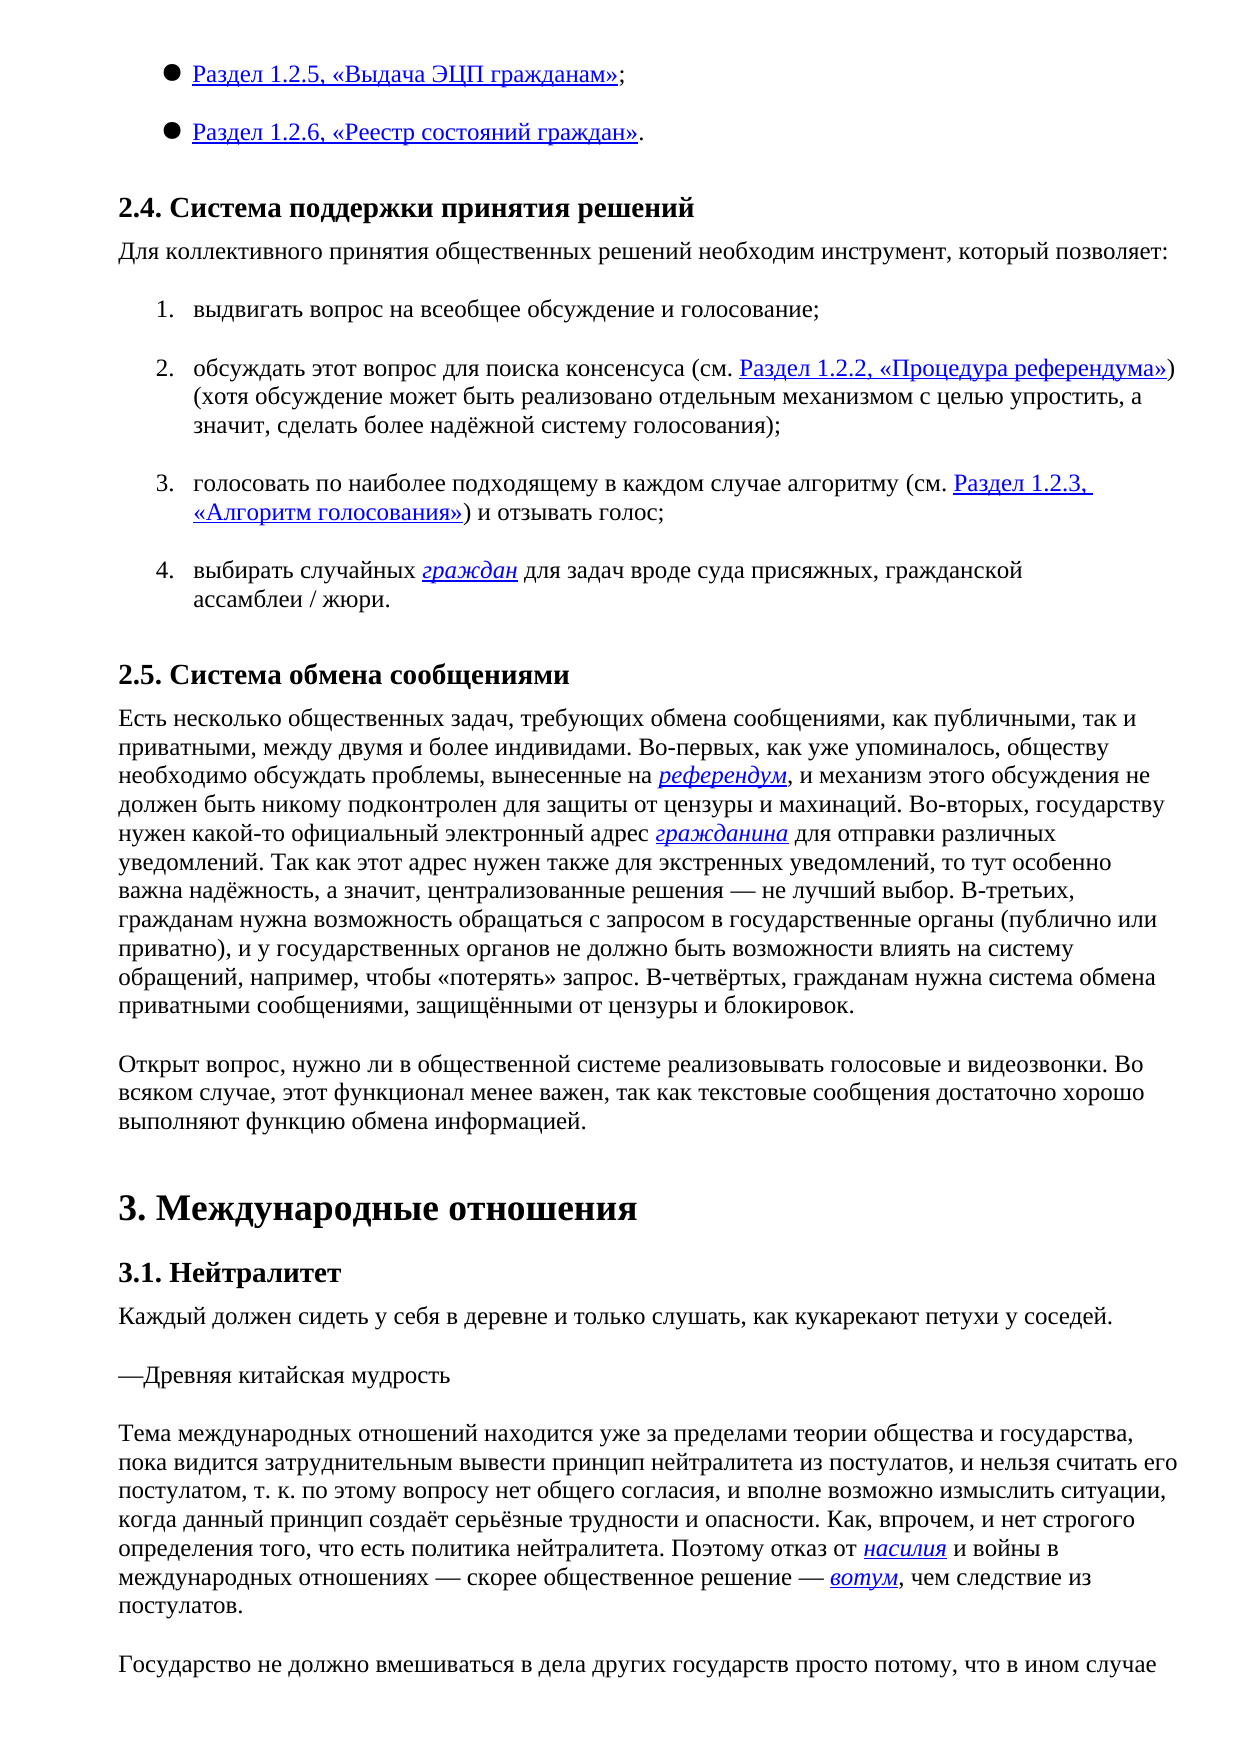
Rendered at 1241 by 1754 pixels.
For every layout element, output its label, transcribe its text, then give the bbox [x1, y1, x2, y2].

text Тема международных отношений находится уже за пределами теории общества и государства, пока видится затруднительным вывести принцип нейтралитета из постулатов, и нельзя считать его постулатом, т. к. по этому вопросу нет общего согласия, и вполне возможно измыслить ситуации, когда данный принцип создаёт серьёзные трудности и опасности. Как, впрочем, и нет строгого определения того, что есть политика нейтралитета. Поэтому отказ от насилия и войны в международных отношениях — скорее общественное решение — вотум, чем следствие из постулатов. [118, 1418, 1181, 1619]
text —Древняя китайская мудрость [118, 1360, 1181, 1388]
subtitle 2.5. Система обмена сообщениями [118, 657, 1181, 690]
list голосовать по наиболее подходящему в каждом случае алгоритму (см. Раздел 1.2.3, «Алгоритм голосования») и отзывать голос; [156, 468, 1181, 526]
text Для коллективного принятия общественных решений необходим инструмент, который позволяет: [118, 236, 1181, 265]
subtitle 3.1. Нейтралитет [118, 1255, 1181, 1289]
list Раздел 1.2.6, «Реестр состояний граждан». [162, 117, 1181, 146]
subtitle 2.4. Система поддержки принятия решений [118, 190, 1181, 224]
list Раздел 1.2.5, «Выдача ЭЦП гражданам»; [162, 59, 1181, 88]
text Каждый должен сидеть у себя в деревне и только слушать, как кукарекают петухи у соседей. [118, 1301, 1181, 1330]
subtitle 3. Международные отношения [118, 1185, 1181, 1228]
text Есть несколько общественных задач, требующих обмена сообщениями, как публичными, так и приватными, между двумя и более индивидами. Во-первых, как уже упоминалось, обществу необходимо обсуждать проблемы, вынесенные на референдум, и механизм этого обсуждения не должен быть никому подконтролен для защиты от цензуры и махинаций. Во-вторых, государству нужен какой-то официальный электронный адрес гражданина для отправки различных уведомлений. Так как этот адрес нужен также для экстренных уведомлений, то тут особенно важна надёжность, а значит, централизованные решения — не лучший выбор. В-третьих, гражданам нужна возможность обращаться с запросом в государственные органы (публично или приватно), и у государственных органов не должно быть возможности влиять на систему обращений, например, чтобы «потерять» запрос. В-четвёртых, гражданам нужна система обмена приватными сообщениями, защищёнными от цензуры и блокировок. [118, 703, 1181, 1019]
text Государство не должно вмешиваться в дела других государств просто потому, что в ином случае [118, 1649, 1181, 1677]
list выбирать случайных граждан для задач вроде суда присяжных, гражданской ассамблеи / жюри. [156, 555, 1181, 613]
text Открыт вопрос, нужно ли в общественной системе реализовывать голосовые и видеозвонки. Во всяком случае, этот функционал менее важен, так как текстовые сообщения достаточно хорошо выполняют функцию обмена информацией. [118, 1049, 1181, 1135]
list выдвигать вопрос на всеобщее обсуждение и голосование; [156, 294, 1181, 323]
list обсуждать этот вопрос для поиска консенсуса (см. Раздел 1.2.2, «Процедура референдума») (хотя обсуждение может быть реализовано отдельным механизмом с целью упростить, а значит, сделать более надёжной систему голосования); [156, 353, 1181, 439]
